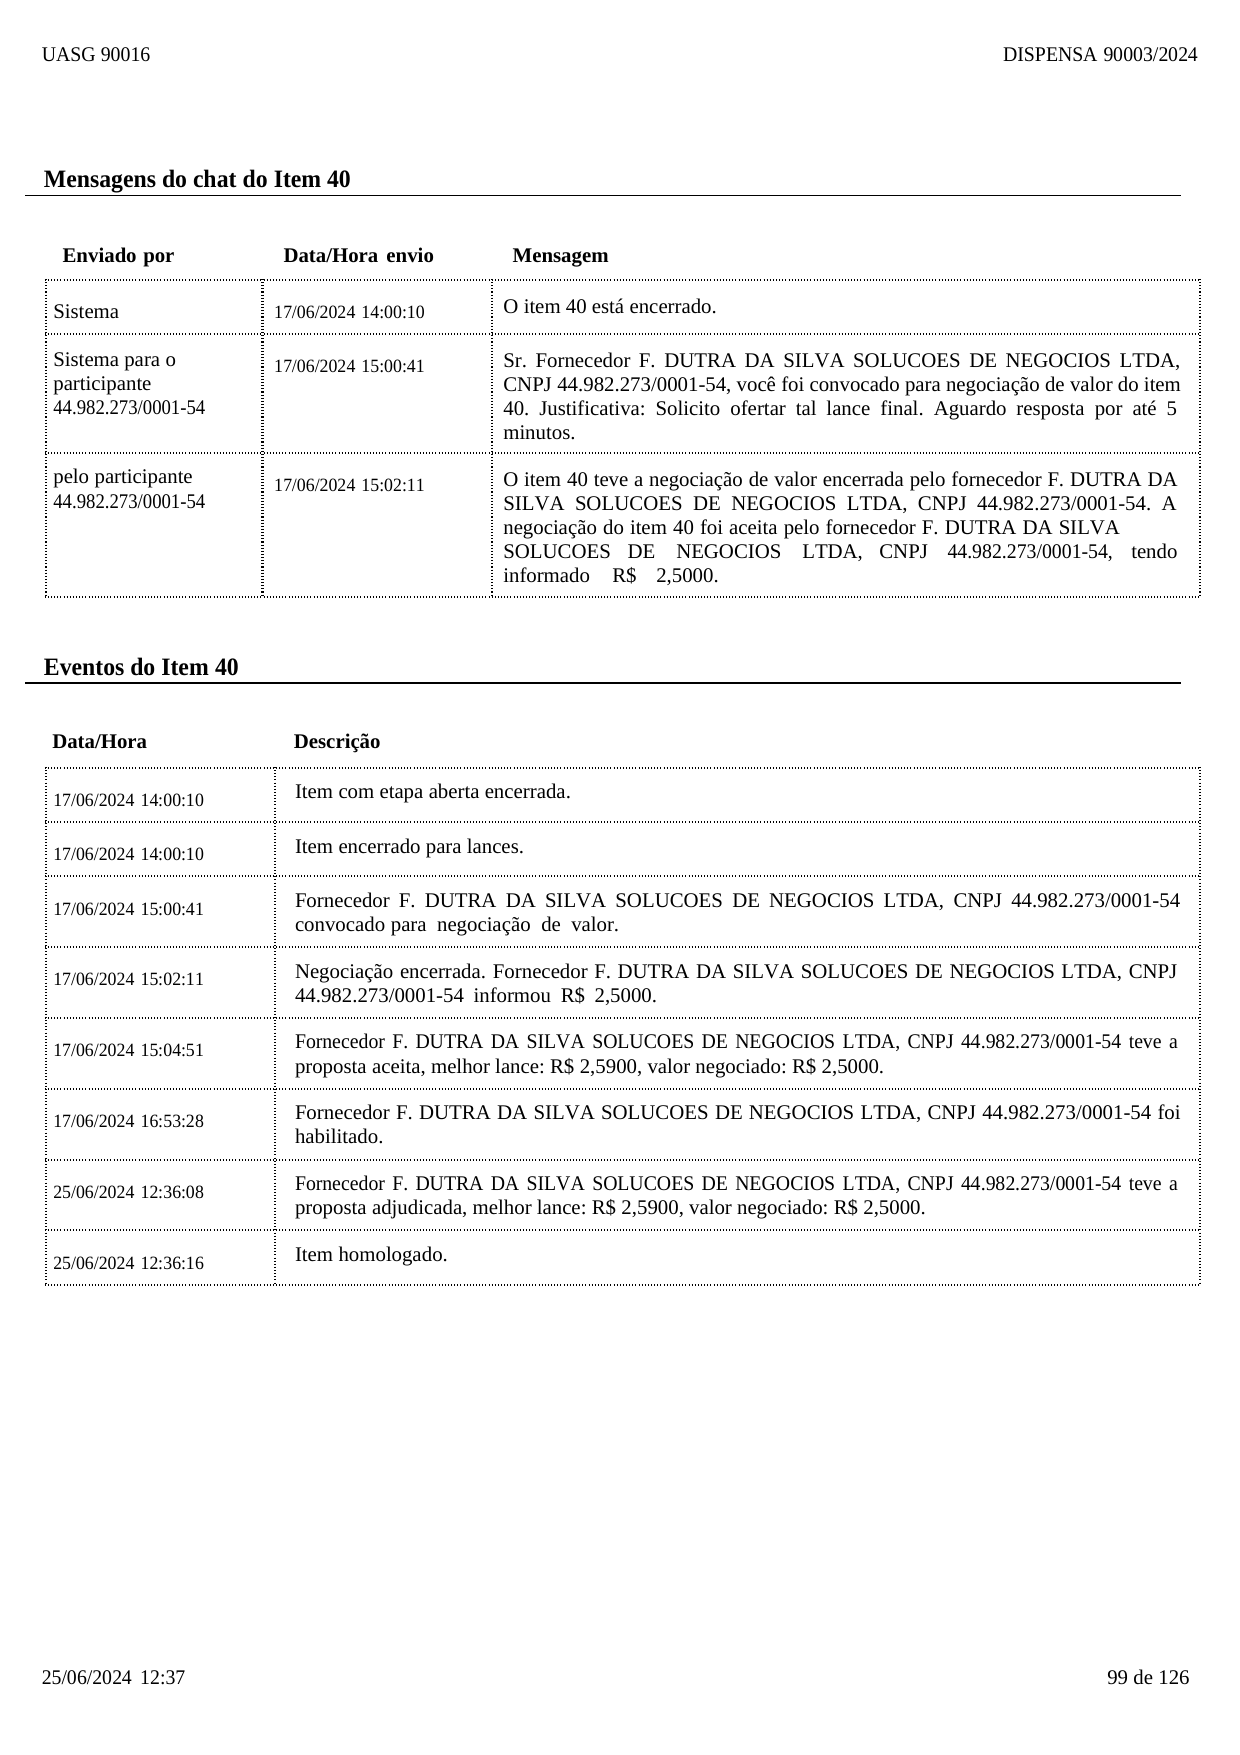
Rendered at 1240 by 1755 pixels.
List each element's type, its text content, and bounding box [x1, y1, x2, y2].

table_cell Fornecedor F. DUTRA DA SILVA SOLUCOES DE NEGOCIOS LTDA, CNPJ 44.982.273/0001-54 convocado para negociação de valor. [275, 875, 1200, 946]
table_header Sistema [46, 279, 262, 333]
table_cell 17/06/2024 15:02:11 [46, 946, 275, 1017]
table_cell Sr. Fornecedor F. DUTRA DA SILVA SOLUCOES DE NEGOCIOS LTDA, CNPJ 44.982.273/0001-54, você foi convocado para negociação de valor do item 40. Justificativa: Solicito ofertar tal lance final. Aguardo resposta por até 5 minutos. [492, 333, 1200, 452]
table_cell 17/06/2024 14:00:10 [46, 821, 275, 875]
table_cell 17/06/2024 15:04:51 [46, 1017, 275, 1088]
table_header 17/06/2024 14:00:10 [46, 767, 275, 821]
table_cell 17/06/2024 15:00:41 [263, 333, 492, 452]
table_cell 17/06/2024 15:00:41 [46, 875, 275, 946]
table_cell 25/06/2024 12:36:16 [46, 1229, 275, 1283]
table_header Item com etapa aberta encerrada. [275, 767, 1200, 821]
table_header O item 40 está encerrado. [492, 279, 1200, 333]
subtitle Eventos do Item 40 [44, 652, 1212, 681]
table_cell 17/06/2024 16:53:28 [46, 1088, 275, 1158]
text Enviado por Data/Hora envio Mensagem [62, 243, 1212, 267]
table_cell Fornecedor F. DUTRA DA SILVA SOLUCOES DE NEGOCIOS LTDA, CNPJ 44.982.273/0001-54 teve a proposta adjudicada, melhor lance: R$ 2,5900, valor negociado: R$ 2,5000. [275, 1159, 1200, 1229]
table_cell pelo participante 44.982.273/0001-54 [46, 452, 262, 596]
table_cell O item 40 teve a negociação de valor encerrada pelo fornecedor F. DUTRA DA SILVA SOLUCOES DE NEGOCIOS LTDA, CNPJ 44.982.273/0001-54. A negociação do item 40 foi aceita pelo fornecedor F. DUTRA DA SILVA SOLUCOES DE NEGOCIOS LTDA, CNPJ 44.982.273/0001-54, tendo informado R$ 2,5000. [492, 452, 1200, 596]
table_cell Fornecedor F. DUTRA DA SILVA SOLUCOES DE NEGOCIOS LTDA, CNPJ 44.982.273/0001-54 foi habilitado. [275, 1088, 1200, 1158]
table_cell 25/06/2024 12:36:08 [46, 1159, 275, 1229]
text Data/Hora Descrição [52, 729, 1212, 753]
table_cell Fornecedor F. DUTRA DA SILVA SOLUCOES DE NEGOCIOS LTDA, CNPJ 44.982.273/0001-54 teve a proposta aceita, melhor lance: R$ 2,5900, valor negociado: R$ 2,5000. [275, 1017, 1200, 1088]
subtitle Mensagens do chat do Item 40 [44, 164, 1212, 193]
table_cell Sistema para o participante 44.982.273/0001-54 [46, 333, 262, 452]
table_header 17/06/2024 14:00:10 [263, 279, 492, 333]
table_cell Item encerrado para lances. [275, 821, 1200, 875]
table_cell Negociação encerrada. Fornecedor F. DUTRA DA SILVA SOLUCOES DE NEGOCIOS LTDA, CNPJ 44.982.273/0001-54 informou R$ 2,5000. [275, 946, 1200, 1017]
table_cell Item homologado. [275, 1229, 1200, 1283]
table_cell 17/06/2024 15:02:11 [263, 452, 492, 596]
